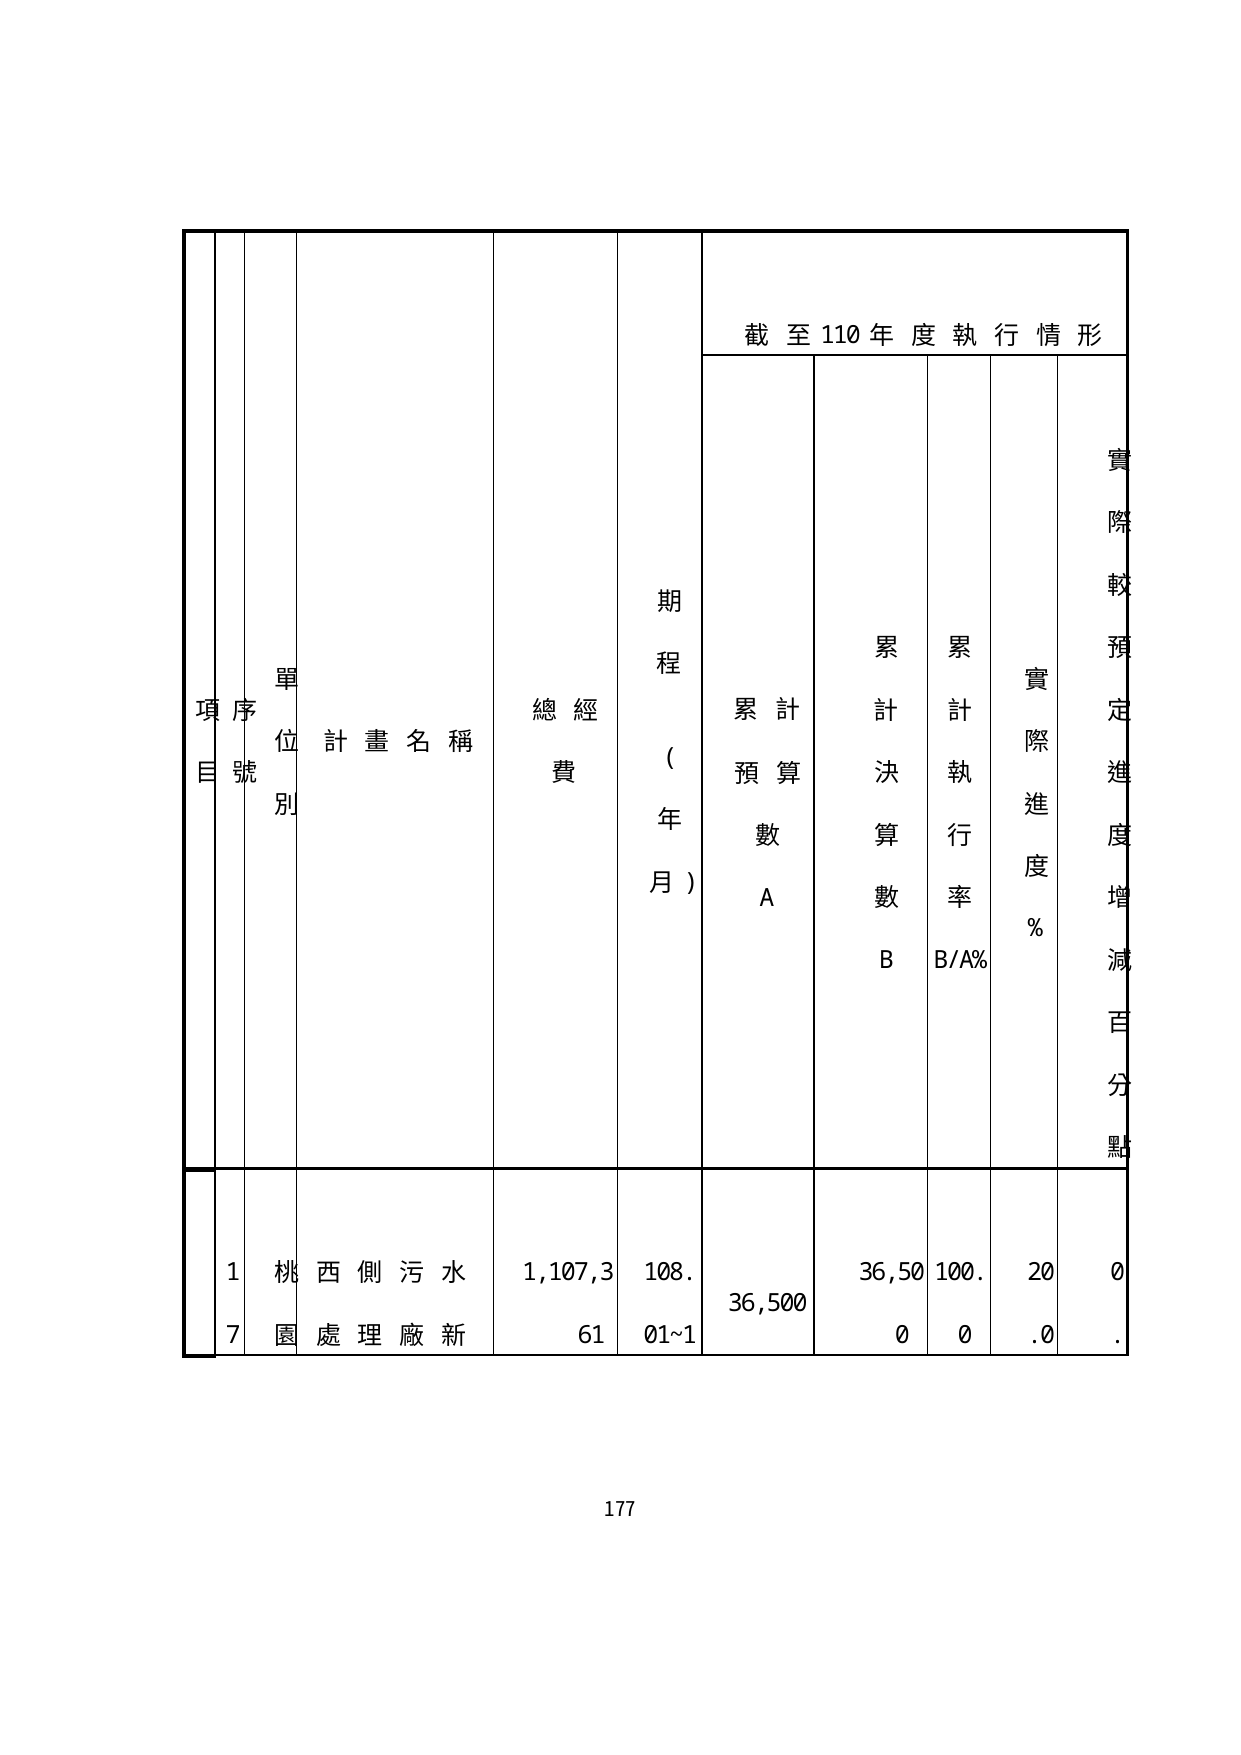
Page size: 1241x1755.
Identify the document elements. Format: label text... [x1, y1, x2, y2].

table_cell 桃園機場 [278, 1326, 295, 1343]
table_cell 累計 決算數 B [815, 356, 927, 1167]
table_header 截至110年度執行情形 [703, 233, 1126, 354]
table_cell 0. [1058, 1170, 1126, 1354]
table_header 序號 [216, 233, 244, 1167]
table_header 單位別 [245, 233, 296, 1167]
table_header 總經費 [494, 233, 617, 1167]
table_cell 累計 預算數 A [703, 356, 813, 1167]
table_header 項目 [186, 233, 214, 1167]
table_cell 累計執行率B/A% [928, 356, 990, 1167]
table_cell 桃園機場 [245, 1170, 296, 1354]
table_cell 36,500 [703, 1170, 813, 1354]
table_cell 100.0 [928, 1170, 990, 1354]
table_cell 36,500 [815, 1170, 927, 1354]
table_cell 未屆期計畫 [186, 1172, 214, 1354]
table_cell 108.01~1 [618, 1170, 701, 1354]
table_cell 西側污水處理廠新 [297, 1170, 493, 1354]
table_cell 1,107,361 [494, 1170, 617, 1354]
table_cell 20.0 [991, 1170, 1057, 1354]
table_header 計畫名稱 [297, 233, 493, 1167]
table_cell 實際進度% [991, 356, 1057, 1167]
table_cell 實際較預定進度增減百分點 [1058, 356, 1126, 1167]
table_header 期程 (年月) [618, 233, 701, 1167]
table_cell 17 [216, 1170, 244, 1354]
